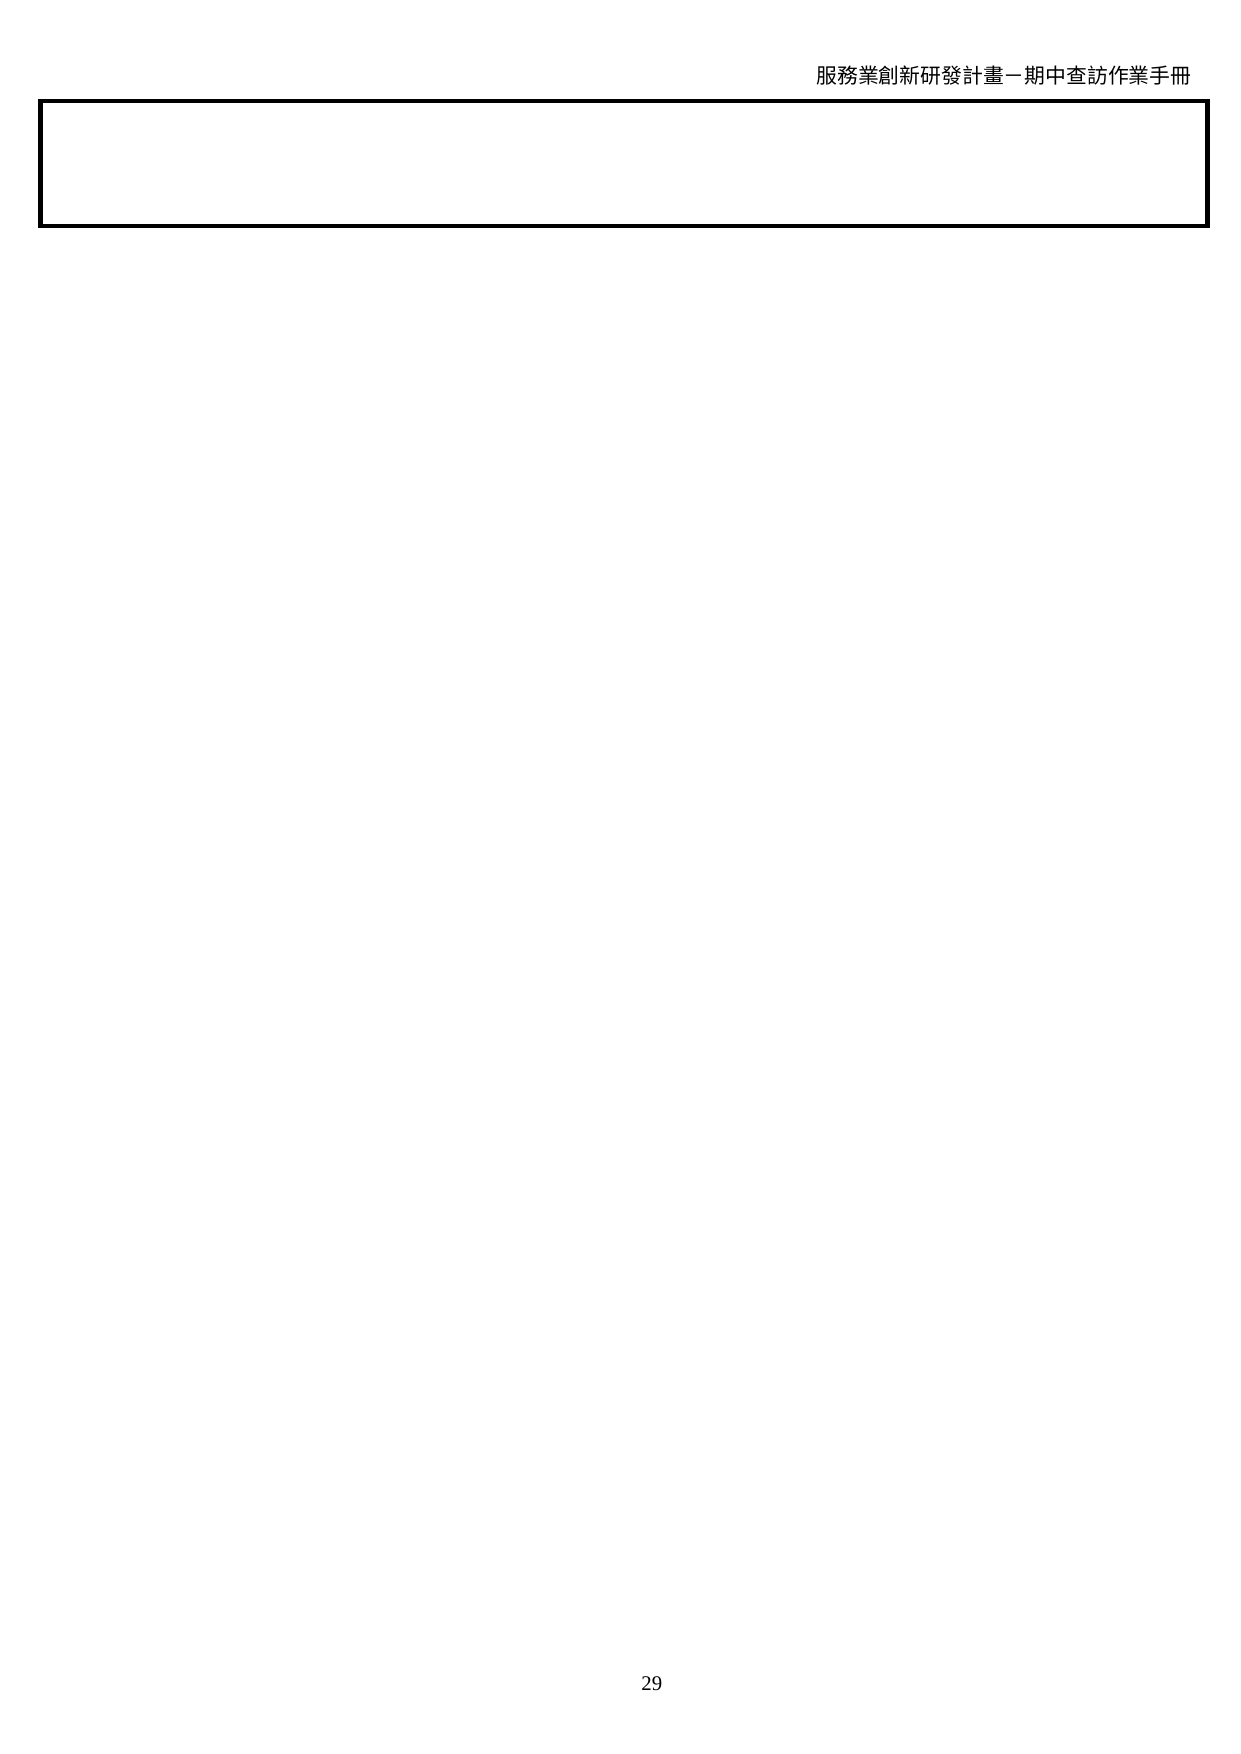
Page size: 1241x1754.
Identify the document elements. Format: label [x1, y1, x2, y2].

table_cell [1210, 99, 1240, 224]
table_cell [43, 103, 1205, 224]
